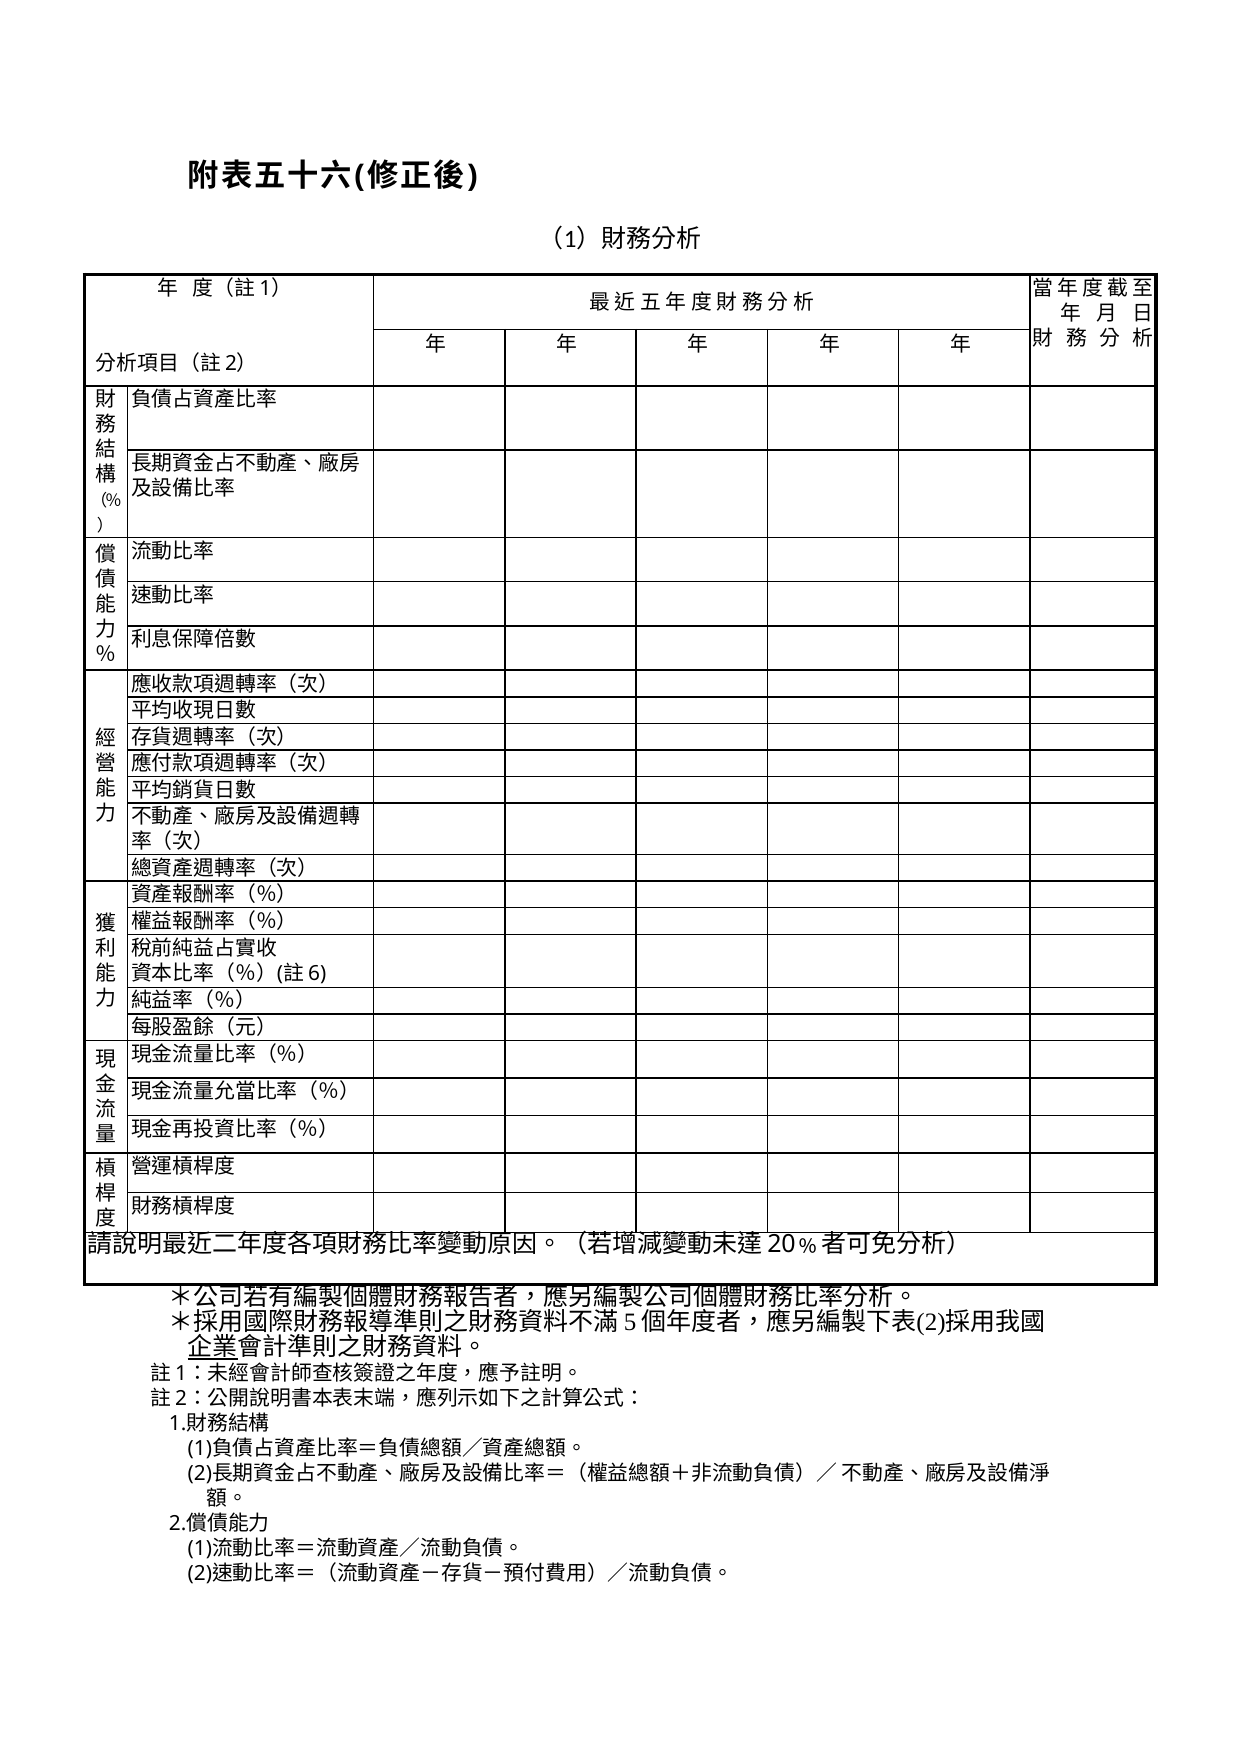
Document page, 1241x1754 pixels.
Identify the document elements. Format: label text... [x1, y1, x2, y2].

table_cell [374, 698, 504, 722]
table_cell [768, 882, 898, 907]
table_cell [768, 451, 898, 537]
table_cell [506, 451, 635, 537]
table_cell [374, 724, 504, 749]
table_cell [1031, 698, 1154, 722]
table_cell [1031, 1041, 1154, 1077]
table_cell [506, 538, 635, 581]
table_cell [374, 804, 504, 854]
table_cell [637, 724, 767, 749]
table_cell 財務結構（％） [86, 387, 127, 537]
table_cell 年 [374, 330, 504, 385]
table_cell [899, 1116, 1029, 1152]
table_cell 現金流量比率（％） [128, 1041, 373, 1077]
table_cell 流動比率 [128, 538, 373, 581]
table_cell [1031, 1116, 1154, 1152]
table_cell 速動比率 [128, 582, 373, 625]
table_cell [899, 988, 1029, 1013]
table_cell [1031, 671, 1154, 696]
table_cell [506, 1015, 635, 1039]
table_cell [374, 627, 504, 669]
table_cell [374, 451, 504, 537]
table_cell 不動產、廠房及設備週轉率（次） [128, 804, 373, 854]
table_cell [506, 671, 635, 696]
table_cell [1031, 935, 1154, 986]
table_cell [637, 671, 767, 696]
table_cell [899, 627, 1029, 669]
table_cell [374, 1079, 504, 1114]
table_cell 償債能力％ [86, 538, 127, 669]
table_cell [899, 1015, 1029, 1039]
table_cell [768, 751, 898, 776]
table_cell [506, 387, 635, 449]
table_cell 現金流量 [86, 1041, 127, 1152]
table_cell [1031, 724, 1154, 749]
table_cell [506, 882, 635, 907]
table_cell 年 [899, 330, 1029, 385]
table_cell [374, 671, 504, 696]
table_cell [374, 855, 504, 880]
table_cell [506, 582, 635, 625]
table_cell [506, 988, 635, 1013]
table_cell [506, 855, 635, 880]
table_cell [1031, 777, 1154, 802]
text ＊公司若有編製個體財務報告者，應另編製公司個體財務比率分析。 [169, 1286, 1053, 1311]
table_cell [506, 777, 635, 802]
table_cell [768, 1193, 898, 1232]
table_cell [768, 724, 898, 749]
table_cell [768, 1116, 898, 1152]
table_cell 請說明最近二年度各項財務比率變動原因。（若增減變動未達20﹪者可免分析） [86, 1233, 1154, 1283]
table_cell [506, 627, 635, 669]
table_cell [899, 451, 1029, 537]
table_cell [768, 627, 898, 669]
table_cell [899, 671, 1029, 696]
table_cell 權益報酬率（％） [128, 908, 373, 933]
text 附表五十六(修正後) [187, 150, 1053, 195]
table_cell [899, 882, 1029, 907]
table_cell [1031, 751, 1154, 776]
table_cell [768, 908, 898, 933]
table_cell 營運槓桿度 [128, 1154, 373, 1192]
table_cell [1031, 988, 1154, 1013]
table_cell [637, 908, 767, 933]
table_cell [637, 988, 767, 1013]
table_cell [899, 1193, 1029, 1232]
text 2.償債能力 [169, 1511, 1053, 1536]
table_cell [637, 387, 767, 449]
table_cell [899, 855, 1029, 880]
table_cell [899, 1041, 1029, 1077]
table_cell [637, 804, 767, 854]
table_cell [768, 935, 898, 986]
table_cell [768, 698, 898, 722]
table_cell [506, 908, 635, 933]
table_cell [1031, 908, 1154, 933]
table_cell 年 [637, 330, 767, 385]
table_cell 經營能力 [86, 671, 127, 880]
table_cell [768, 582, 898, 625]
table_header 年 度（註1） 分析項目（註2） [86, 276, 373, 385]
table_cell [637, 538, 767, 581]
table_cell [637, 582, 767, 625]
table_cell [374, 777, 504, 802]
table_header 當年度截至 年 月 日 財務分析 [1031, 276, 1154, 385]
table_cell [1031, 882, 1154, 907]
table_cell [899, 751, 1029, 776]
table_cell 現金再投資比率（％） [128, 1116, 373, 1152]
table_cell [374, 1154, 504, 1192]
table_cell [637, 627, 767, 669]
table_cell [637, 1015, 767, 1039]
table_cell [899, 935, 1029, 986]
table_header 最 近 五 年 度 財 務 分 析 [374, 276, 1029, 329]
table_cell [1031, 855, 1154, 880]
table_cell 稅前純益占實收 資本比率（％）(註6) [128, 935, 373, 986]
table_cell [506, 804, 635, 854]
table_cell 長期資金占不動產、廠房及設備比率 [128, 451, 373, 537]
table_cell [374, 908, 504, 933]
table_cell 應付款項週轉率（次） [128, 751, 373, 776]
table_cell [899, 1154, 1029, 1192]
table_cell [637, 777, 767, 802]
table_cell [899, 387, 1029, 449]
table_cell [768, 1079, 898, 1114]
text (2)長期資金占不動產、廠房及設備比率＝（權益總額＋非流動負債）／ 不動產、廠房及設備淨額。 [187, 1461, 1053, 1511]
table_cell 純益率（％） [128, 988, 373, 1013]
table_cell 獲利能力 [86, 882, 127, 1039]
table_cell [1031, 1079, 1154, 1114]
table_cell [374, 1116, 504, 1152]
table_cell [637, 1193, 767, 1232]
table_cell [374, 387, 504, 449]
table_cell [899, 804, 1029, 854]
table_cell [899, 1079, 1029, 1114]
table_cell [374, 1041, 504, 1077]
table_cell [899, 908, 1029, 933]
table_cell [1031, 451, 1154, 537]
table_cell [374, 538, 504, 581]
text (2)速動比率＝（流動資產－存貨－預付費用）／流動負債。 [187, 1561, 1053, 1586]
table_cell [506, 724, 635, 749]
table_cell 負債占資產比率 [128, 387, 373, 449]
text (1)負債占資產比率＝負債總額／資產總額。 [187, 1436, 1053, 1461]
text （1）財務分析 [187, 218, 1053, 254]
text 註1：未經會計師查核簽證之年度，應予註明。 [150, 1361, 1053, 1386]
table_cell [506, 1193, 635, 1232]
table_cell 財務槓桿度 [128, 1193, 373, 1232]
table_cell [768, 777, 898, 802]
table_cell [1031, 582, 1154, 625]
table_cell [768, 538, 898, 581]
table_cell [506, 1154, 635, 1192]
table_cell 年 [506, 330, 635, 385]
table_cell [637, 882, 767, 907]
table_cell [768, 804, 898, 854]
table_cell [899, 698, 1029, 722]
table_cell [637, 1041, 767, 1077]
table_cell [637, 935, 767, 986]
table_cell [1031, 538, 1154, 581]
table_cell [506, 1116, 635, 1152]
table_cell [768, 387, 898, 449]
table_cell [374, 1015, 504, 1039]
table_cell [768, 1041, 898, 1077]
table_cell [1031, 387, 1154, 449]
table_cell 利息保障倍數 [128, 627, 373, 669]
table_cell [374, 988, 504, 1013]
table_cell [637, 1116, 767, 1152]
table_cell [506, 751, 635, 776]
table_cell [1031, 1015, 1154, 1039]
table_cell [1031, 627, 1154, 669]
table_cell 槓桿度 [86, 1154, 127, 1232]
table_cell [506, 698, 635, 722]
table_cell 年 [768, 330, 898, 385]
table_cell [768, 988, 898, 1013]
table_cell [768, 855, 898, 880]
table_cell [374, 582, 504, 625]
table_cell [899, 777, 1029, 802]
table_cell [899, 538, 1029, 581]
text ＊採用國際財務報導準則之財務資料不滿5個年度者，應另編製下表(2)採用我國企業會計準則之財務資料。 [169, 1311, 1053, 1361]
table_cell [899, 582, 1029, 625]
table_cell [637, 751, 767, 776]
table_cell [374, 882, 504, 907]
table_cell [374, 751, 504, 776]
text 1.財務結構 [169, 1411, 1053, 1436]
table_cell 每股盈餘（元） [128, 1015, 373, 1039]
table_cell [637, 698, 767, 722]
table_cell [374, 935, 504, 986]
table_cell [1031, 1193, 1154, 1232]
table_cell [506, 935, 635, 986]
table_cell [637, 1079, 767, 1114]
table_cell [768, 671, 898, 696]
table_cell 存貨週轉率（次） [128, 724, 373, 749]
text 註2：公開說明書本表末端，應列示如下之計算公式： [150, 1386, 1053, 1411]
table_cell [637, 855, 767, 880]
table_cell [506, 1079, 635, 1114]
table_cell 總資產週轉率（次） [128, 855, 373, 880]
table_cell [1031, 1154, 1154, 1192]
table_cell [1031, 804, 1154, 854]
table_cell [637, 1154, 767, 1192]
text (1)流動比率＝流動資產／流動負債。 [187, 1536, 1053, 1561]
table_cell [899, 724, 1029, 749]
table_cell [374, 1193, 504, 1232]
table_cell 平均銷貨日數 [128, 777, 373, 802]
table_cell [768, 1015, 898, 1039]
table_cell 資產報酬率（％） [128, 882, 373, 907]
table_cell 平均收現日數 [128, 698, 373, 722]
table_cell [506, 1041, 635, 1077]
table_cell 現金流量允當比率（％） [128, 1079, 373, 1114]
table_cell 應收款項週轉率（次） [128, 671, 373, 696]
table_cell [637, 451, 767, 537]
table_cell [768, 1154, 898, 1192]
